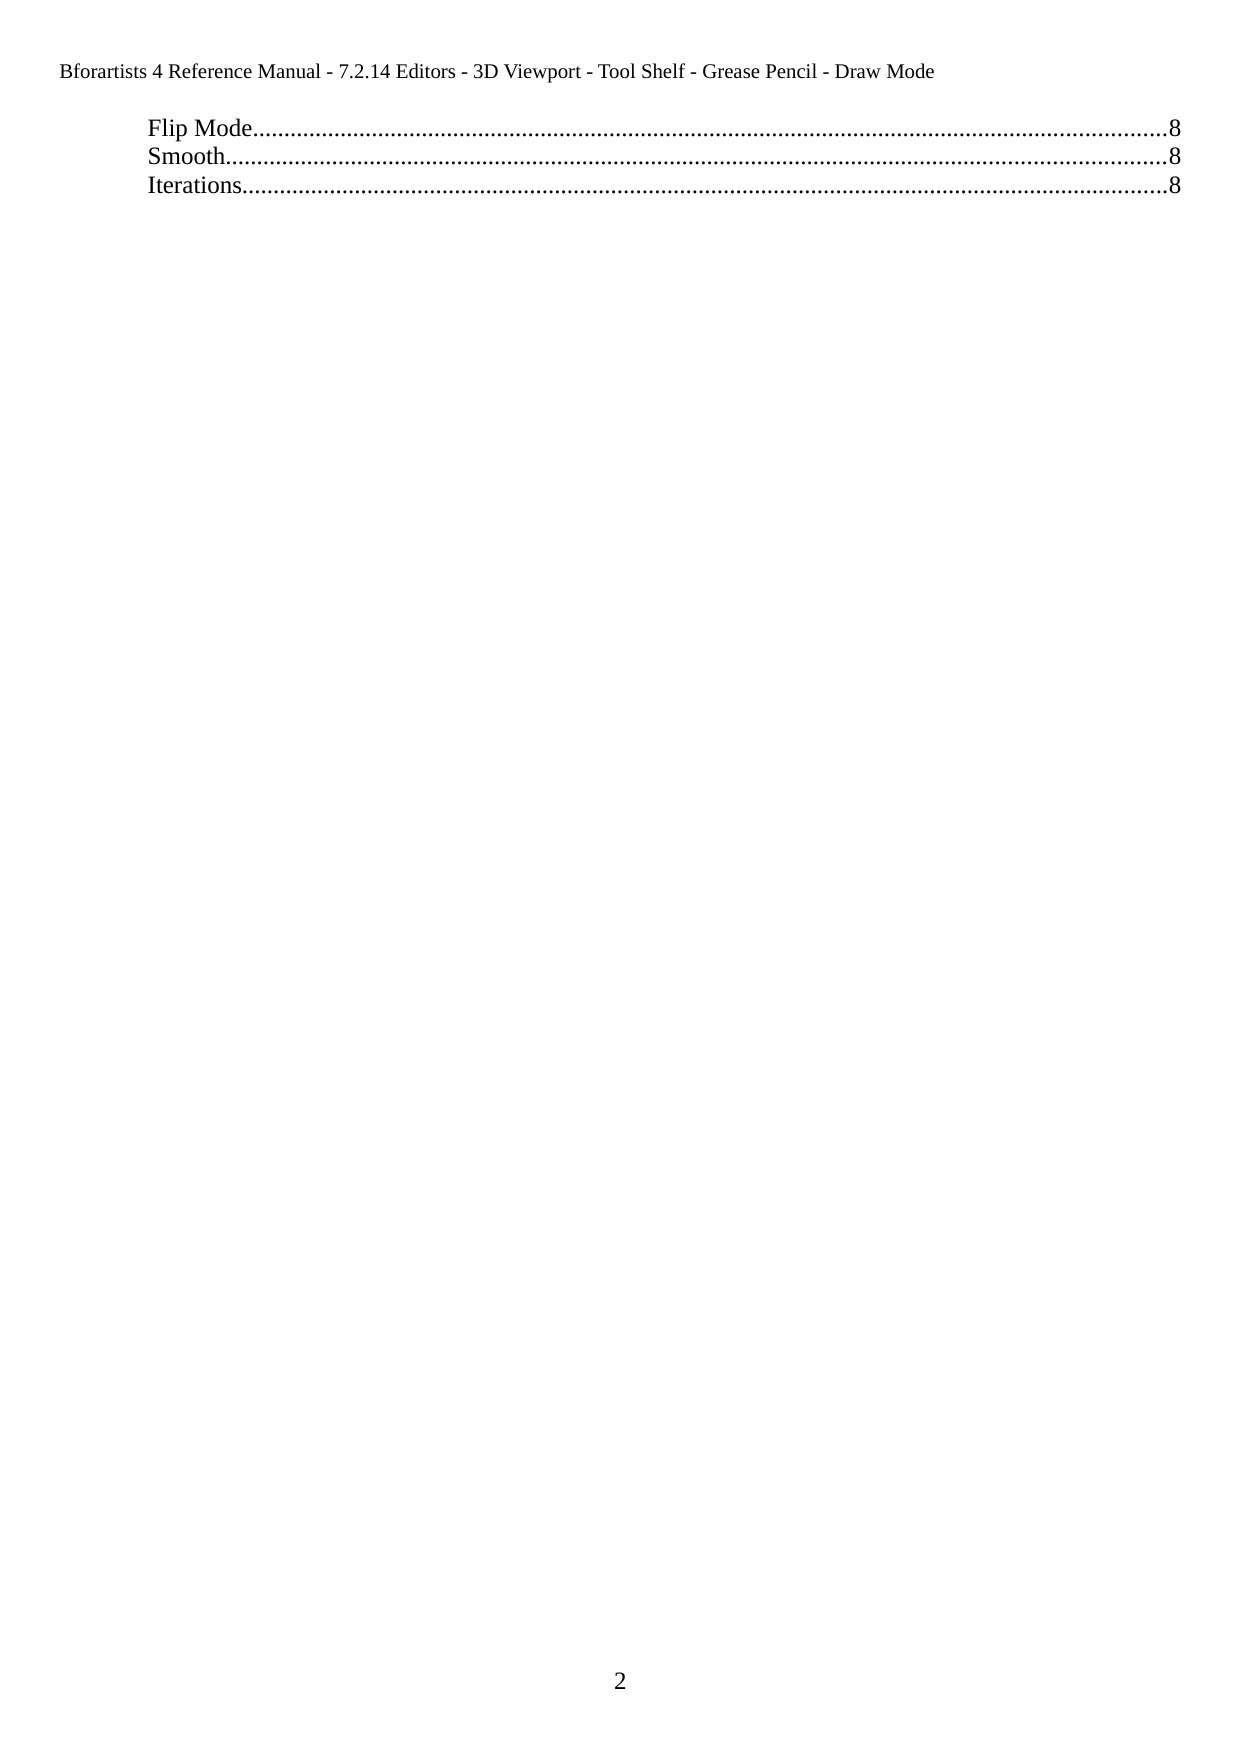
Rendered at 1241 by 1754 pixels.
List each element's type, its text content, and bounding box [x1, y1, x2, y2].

text Flip Mode 8 [147, 113, 1181, 141]
text Smooth 8 [147, 141, 1181, 170]
text Iterations 8 [147, 170, 1181, 199]
